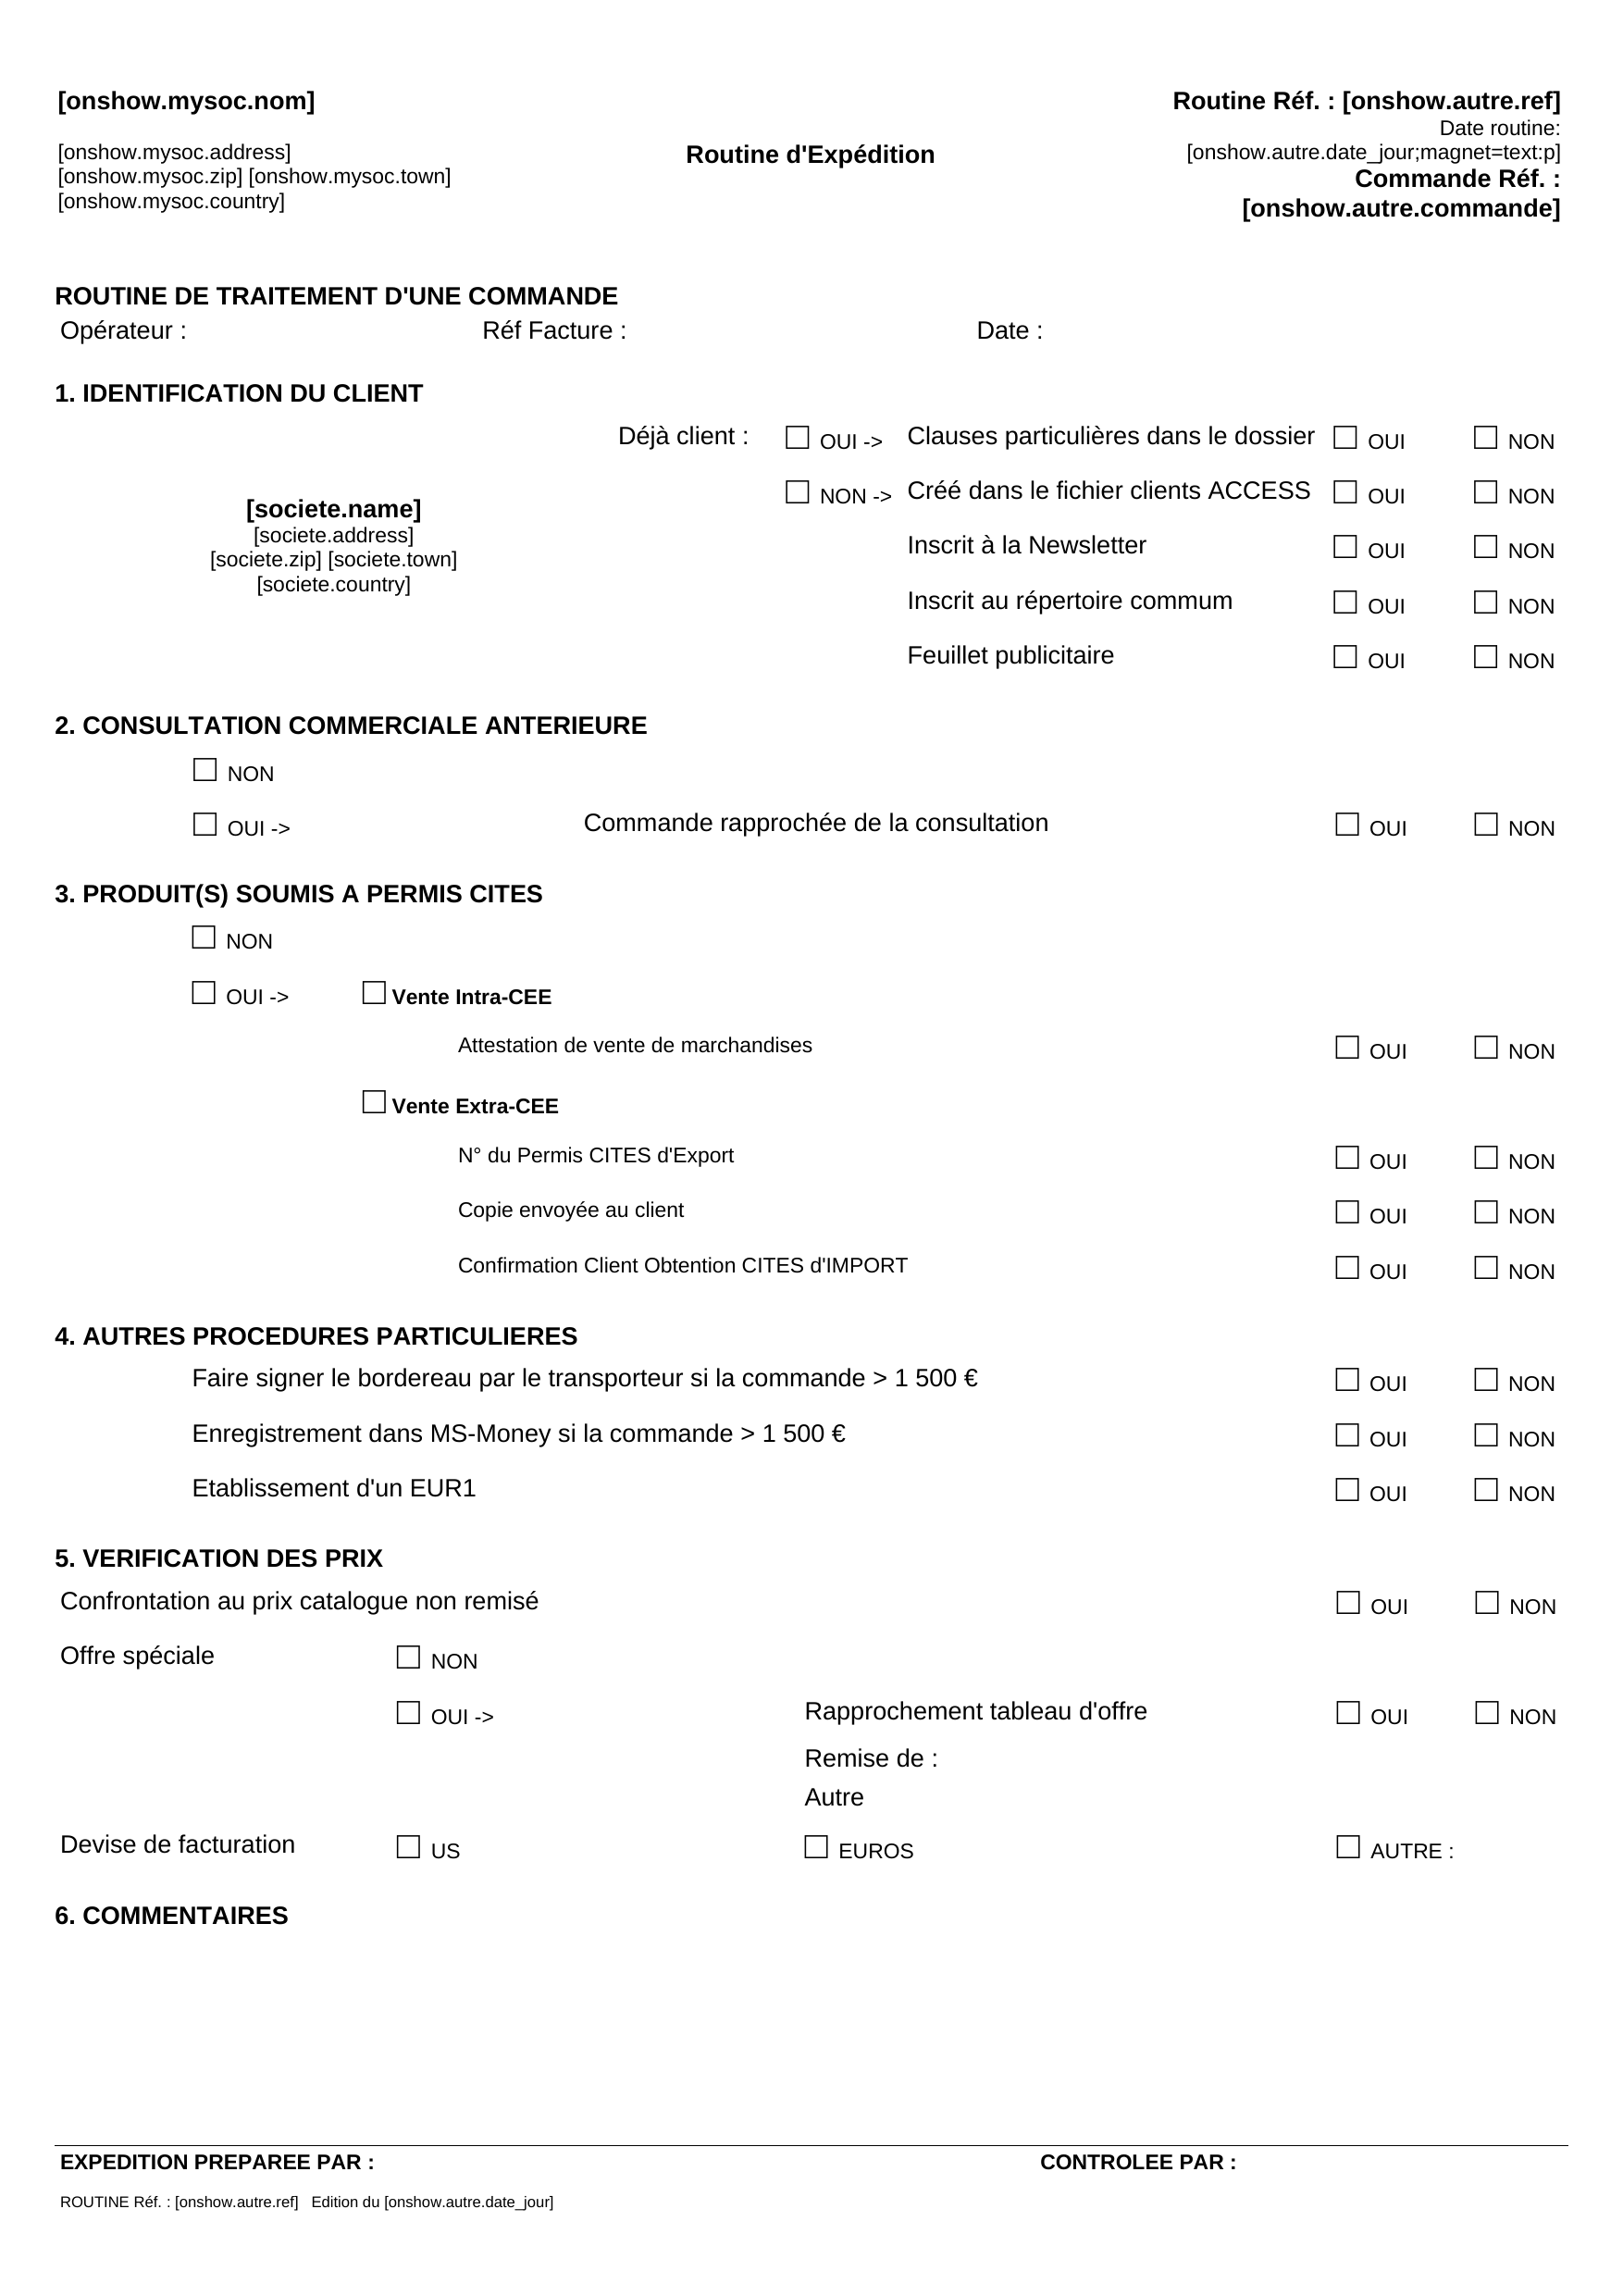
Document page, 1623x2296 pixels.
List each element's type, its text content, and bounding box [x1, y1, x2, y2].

table_header Déjà client : [613, 407, 780, 463]
table_cell [187, 1018, 357, 1073]
text 3. PRODUIT(S) SOUMIS A PERMIS CITES [55, 879, 1568, 908]
table_cell [187, 1128, 357, 1183]
table_header Faire signer le bordereau par le transporteur si la commande > 1 500 € [187, 1350, 1330, 1405]
table_header [206, 310, 477, 350]
text 2. CONSULTATION COMMERCIALE ANTERIEURE [55, 711, 1568, 740]
table_cell [1469, 962, 1568, 1018]
table_cell [55, 1683, 391, 1738]
table_cell □ AUTRE : [1332, 1817, 1568, 1872]
table_cell □ US [391, 1817, 799, 1872]
table_header [1469, 740, 1568, 795]
table_header □ NON [187, 908, 357, 962]
table_cell [1331, 962, 1468, 1018]
table_cell □ OUI [1331, 795, 1468, 850]
table_cell [1470, 1628, 1568, 1682]
text 5. VERIFICATION DES PRIX [55, 1544, 1568, 1573]
table_cell [1332, 1628, 1470, 1682]
table_cell N° du Permis CITES d'Export [452, 1128, 1330, 1183]
table_cell Devise de facturation [55, 1817, 391, 1872]
table_cell Inscrit au répertoire commum [902, 573, 1329, 627]
table_cell □ OUI [1331, 1237, 1468, 1293]
table_cell [55, 1778, 391, 1817]
table_header □ OUI [1332, 1573, 1470, 1628]
table_cell □ OUI -> [187, 962, 357, 1018]
table_cell □ Vente Extra-CEE [357, 1073, 1330, 1127]
table_cell [780, 517, 901, 572]
table_cell Commande rapprochée de la consultation [303, 795, 1330, 850]
text 1. IDENTIFICATION DU CLIENT [55, 379, 1568, 407]
table_header Clauses particulières dans le dossier [902, 407, 1329, 463]
table_header □ NON [1469, 1350, 1568, 1405]
table_cell □ OUI [1332, 1683, 1470, 1738]
table_cell Attestation de vente de marchandises [452, 1018, 1330, 1073]
table_cell [187, 1073, 357, 1127]
table_cell [55, 1738, 391, 1778]
text 6. COMMENTAIRES [55, 1901, 1568, 1930]
table_header Réf Facture : [477, 310, 643, 350]
table_header [303, 740, 1330, 795]
table_cell [799, 1628, 1332, 1682]
table_cell □ OUI [1329, 517, 1468, 572]
table_cell [391, 1738, 799, 1778]
text 4. AUTRES PROCEDURES PARTICULIERES [55, 1322, 1568, 1350]
table_cell □ NON [1469, 1460, 1568, 1515]
table_cell □ OUI [1329, 463, 1468, 517]
table_cell □ OUI [1329, 573, 1468, 627]
table_header □ OUI [1329, 407, 1468, 463]
table_cell [613, 463, 780, 517]
table_cell □ EUROS [799, 1817, 1332, 1872]
table_cell □ OUI [1331, 1128, 1468, 1183]
table_cell [357, 1183, 452, 1237]
table_header Confrontation au prix catalogue non remisé [55, 1573, 1332, 1628]
table_cell Copie envoyée au client [452, 1183, 1330, 1237]
table_header □ NON [1468, 407, 1568, 463]
table_cell □ NON [1469, 1018, 1568, 1073]
table_cell Offre spéciale [55, 1628, 391, 1682]
table_cell [187, 1237, 357, 1293]
table_header [357, 908, 452, 962]
table_cell Confirmation Client Obtention CITES d'IMPORT [452, 1237, 1330, 1293]
table_cell Enregistrement dans MS-Money si la commande > 1 500 € [187, 1406, 1330, 1460]
table_cell □ NON [1469, 1183, 1568, 1237]
table_header [643, 310, 971, 350]
table_header □ NON [1470, 1573, 1568, 1628]
table_cell □ OUI [1331, 1018, 1468, 1073]
table_cell □ OUI -> [188, 795, 303, 850]
table_cell [1470, 1778, 1568, 1817]
table_cell □ NON [1468, 463, 1568, 517]
table_cell [357, 1237, 452, 1293]
table_cell □ NON [1469, 1406, 1568, 1460]
table_header □ OUI -> [780, 407, 901, 463]
table_cell [1332, 1738, 1470, 1778]
table_cell □ OUI -> [391, 1683, 799, 1738]
table_header Date : [972, 310, 1065, 350]
table_cell □ NON [391, 1628, 799, 1682]
table_cell [613, 517, 780, 572]
table_header [1065, 310, 1568, 350]
table_cell Autre [799, 1778, 1332, 1817]
table_cell □ NON [1469, 1128, 1568, 1183]
table_cell [357, 1018, 452, 1073]
table_cell □ NON [1469, 795, 1568, 850]
table_header [1331, 740, 1468, 795]
table_cell □ NON [1468, 573, 1568, 627]
table_cell □ NON [1468, 517, 1568, 572]
table_cell [391, 1778, 799, 1817]
table_cell □ OUI [1329, 627, 1468, 682]
table_cell [613, 573, 780, 627]
table_cell □ NON [1469, 1237, 1568, 1293]
table_cell [780, 627, 901, 682]
table_cell □ NON [1470, 1683, 1568, 1738]
table_cell [1331, 1073, 1468, 1127]
table_header [452, 908, 1330, 962]
table_cell [1470, 1738, 1568, 1778]
table_header □ OUI [1331, 1350, 1468, 1405]
table_cell [357, 1128, 452, 1183]
table_header [societe.name] [societe.address] [societe.zip] [societe.town] [societe.country] [55, 407, 613, 682]
table_cell [1332, 1778, 1470, 1817]
table_cell □ Vente Intra-CEE [357, 962, 1330, 1018]
table_cell Etablissement d'un EUR1 [187, 1460, 1330, 1515]
table_cell Rapprochement tableau d'offre [799, 1683, 1332, 1738]
table_header Opérateur : [55, 310, 206, 350]
text ROUTINE DE TRAITEMENT D'UNE COMMANDE [55, 281, 1568, 310]
table_header [1469, 908, 1568, 962]
table_cell Remise de : [799, 1738, 1332, 1778]
table_cell [1469, 1073, 1568, 1127]
table_cell □ OUI [1331, 1406, 1468, 1460]
table_cell □ NON -> [780, 463, 901, 517]
table_header □ NON [188, 740, 303, 795]
table_header [1331, 908, 1468, 962]
table_cell [613, 627, 780, 682]
table_cell Feuillet publicitaire [902, 627, 1329, 682]
table_cell [780, 573, 901, 627]
table_cell □ NON [1468, 627, 1568, 682]
table_cell □ OUI [1331, 1460, 1468, 1515]
table_cell Créé dans le fichier clients ACCESS [902, 463, 1329, 517]
table_cell [187, 1183, 357, 1237]
table_cell Inscrit à la Newsletter [902, 517, 1329, 572]
table_cell □ OUI [1331, 1183, 1468, 1237]
